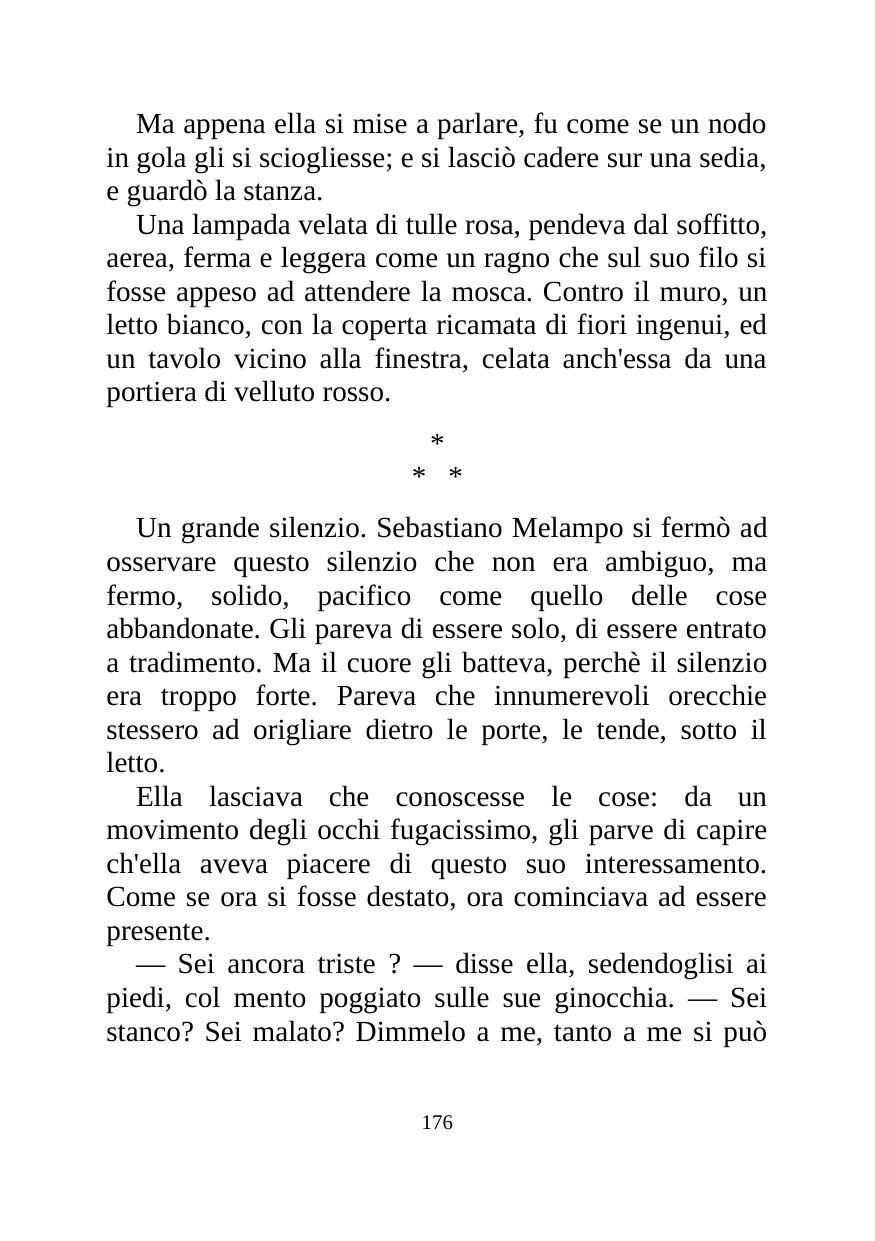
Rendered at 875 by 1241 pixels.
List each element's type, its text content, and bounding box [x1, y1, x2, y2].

text Ella lasciava che conoscesse le cose: da un movimento degli occhi fugacissimo, gli parve di capire ch'ella aveva piacere di questo suo interessamento. Come se ora si fosse destato, ora cominciava ad essere presente. [106, 779, 768, 947]
text * * * [106, 426, 768, 493]
text Una lampada velata di tulle rosa, pendeva dal soffitto, aerea, ferma e leggera come un ragno che sul suo filo si fosse appeso ad attendere la mosca. Contro il muro, un letto bianco, con la coperta ricamata di fiori ingenui, ed un tavolo vicino alla finestra, celata anch'essa da una portiera di velluto rosso. [106, 207, 768, 408]
text — Sei ancora triste ? — disse ella, sedendoglisi ai piedi, col mento poggiato sulle sue ginocchia. — Sei stanco? Sei malato? Dimmelo a me, tanto a me si può [106, 947, 768, 1047]
text Un grande silenzio. Sebastiano Melampo si fermò ad osservare questo silenzio che non era ambiguo, ma fermo, solido, pacifico come quello delle cose abbandonate. Gli pareva di essere solo, di essere entrato a tradimento. Ma il cuore gli batteva, perchè il silenzio era troppo forte. Pareva che innumerevoli orecchie stessero ad origliare dietro le porte, le tende, sotto il letto. [106, 511, 768, 779]
text Ma appena ella si mise a parlare, fu come se un nodo in gola gli si sciogliesse; e si lasciò cadere sur una sedia, e guardò la stanza. [106, 106, 768, 207]
